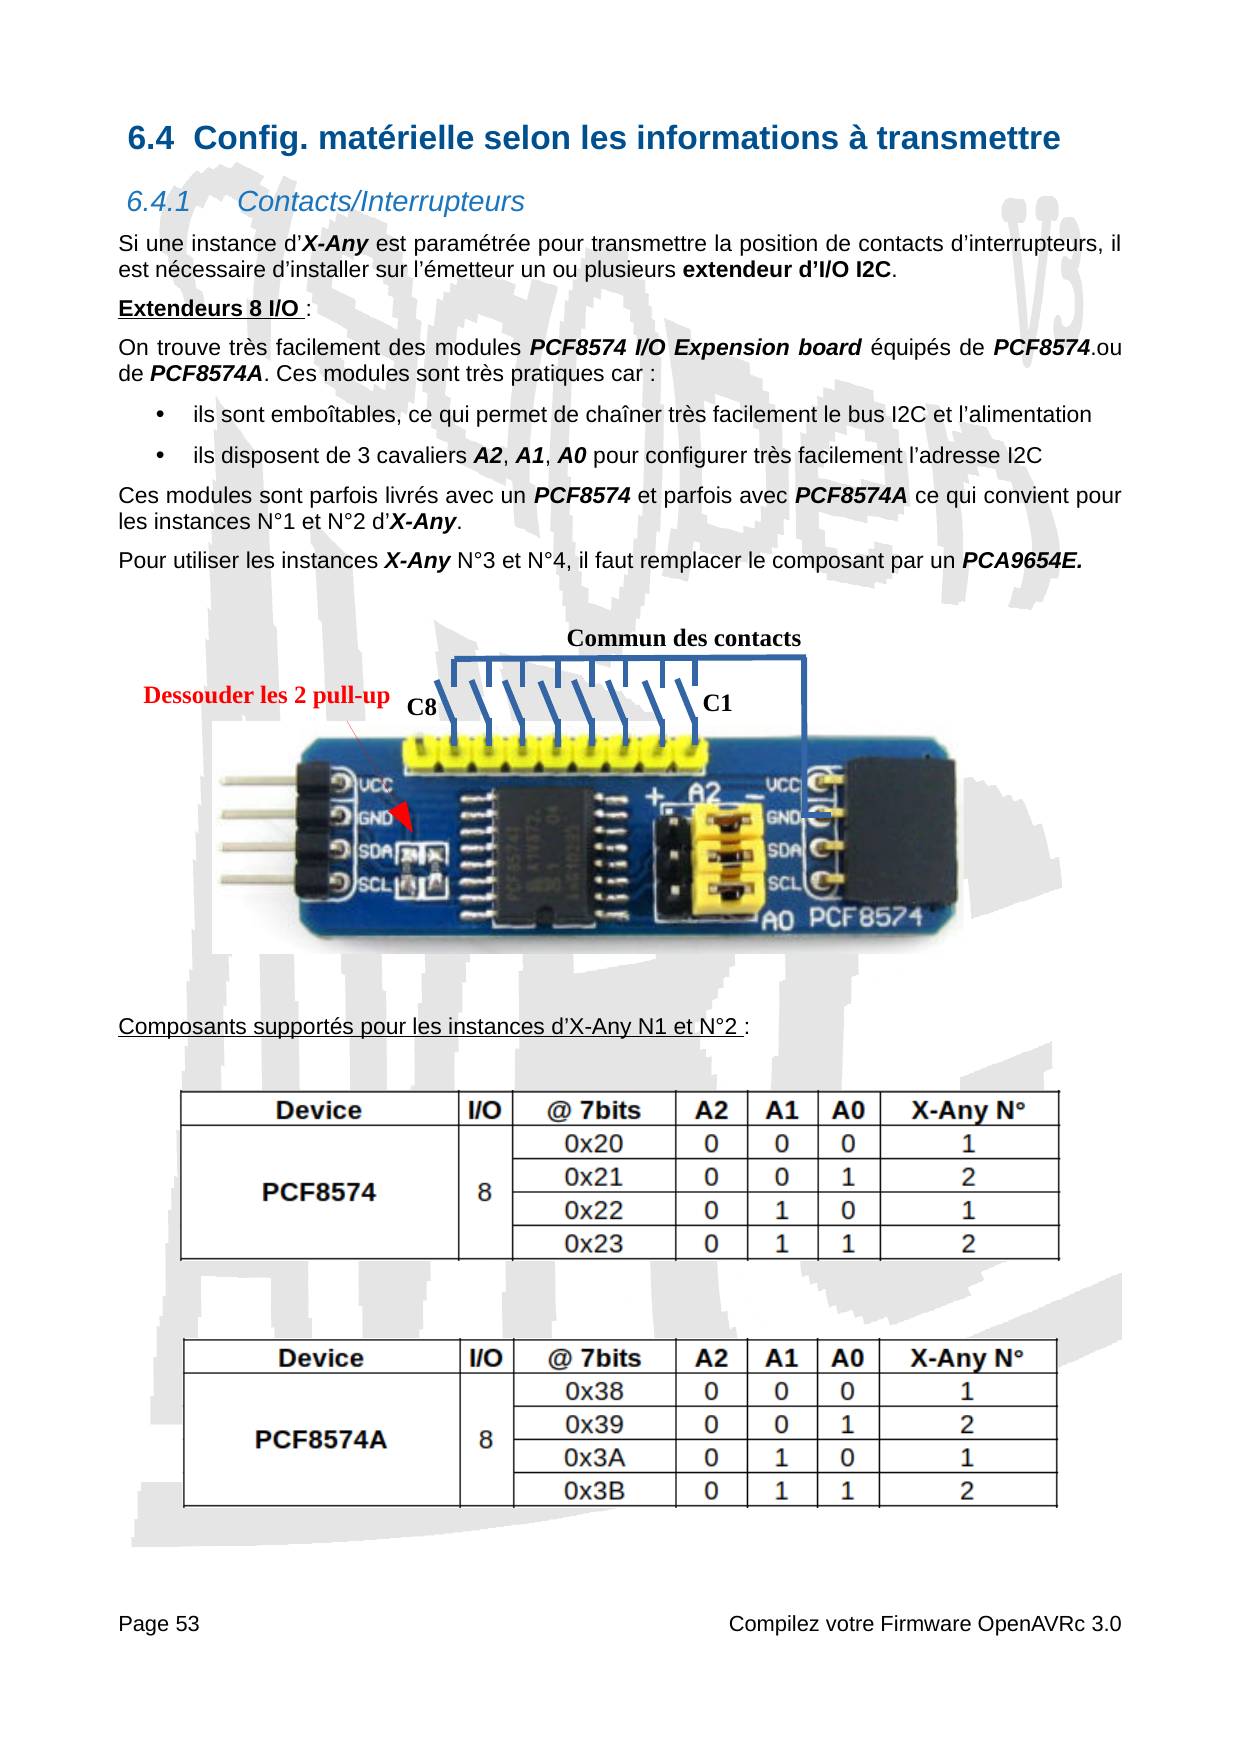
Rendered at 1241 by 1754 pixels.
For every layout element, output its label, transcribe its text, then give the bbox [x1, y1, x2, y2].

text Pour utiliser les instances X-Any N°3 et N°4, il faut remplacer le composant par un PCA9654E. [118, 547, 1122, 573]
picture [212, 721, 964, 954]
text Ces modules sont parfois livrés avec un PCF8574 et parfois avec PCF8574A ce qui convient pour les instances N°1 et N°2 d’X-Any. [118, 482, 1122, 534]
picture [180, 1090, 1061, 1261]
picture [182, 1338, 1059, 1508]
text Si une instance d’X-Any est paramétrée pour transmettre la position de contacts d’interrupteurs, il est nécessaire d’installer sur l’émetteur un ou plusieurs extendeur d’I/O I2C. [118, 230, 1122, 283]
text On trouve très facilement des modules PCF8574 I/O Expension board équipés de PCF8574.ou de PCF8574A. Ces modules sont très pratiques car : [118, 334, 1122, 387]
subtitle Config. matérielle selon les informations à transmettre [118, 118, 1122, 157]
subtitle Contacts/Interrupteurs [118, 184, 1122, 217]
text Composants supportés pour les instances d’X-Any N1 et N°2 : [118, 1013, 1122, 1039]
list ils sont emboîtables, ce qui permet de chaîner très facilement le bus I2C et l’alimentation [156, 399, 1122, 428]
text Extendeurs 8 I/O : [118, 295, 1122, 321]
list ils disposent de 3 cavaliers A2, A1, A0 pour configurer très facilement l’adresse I2C [156, 440, 1122, 469]
